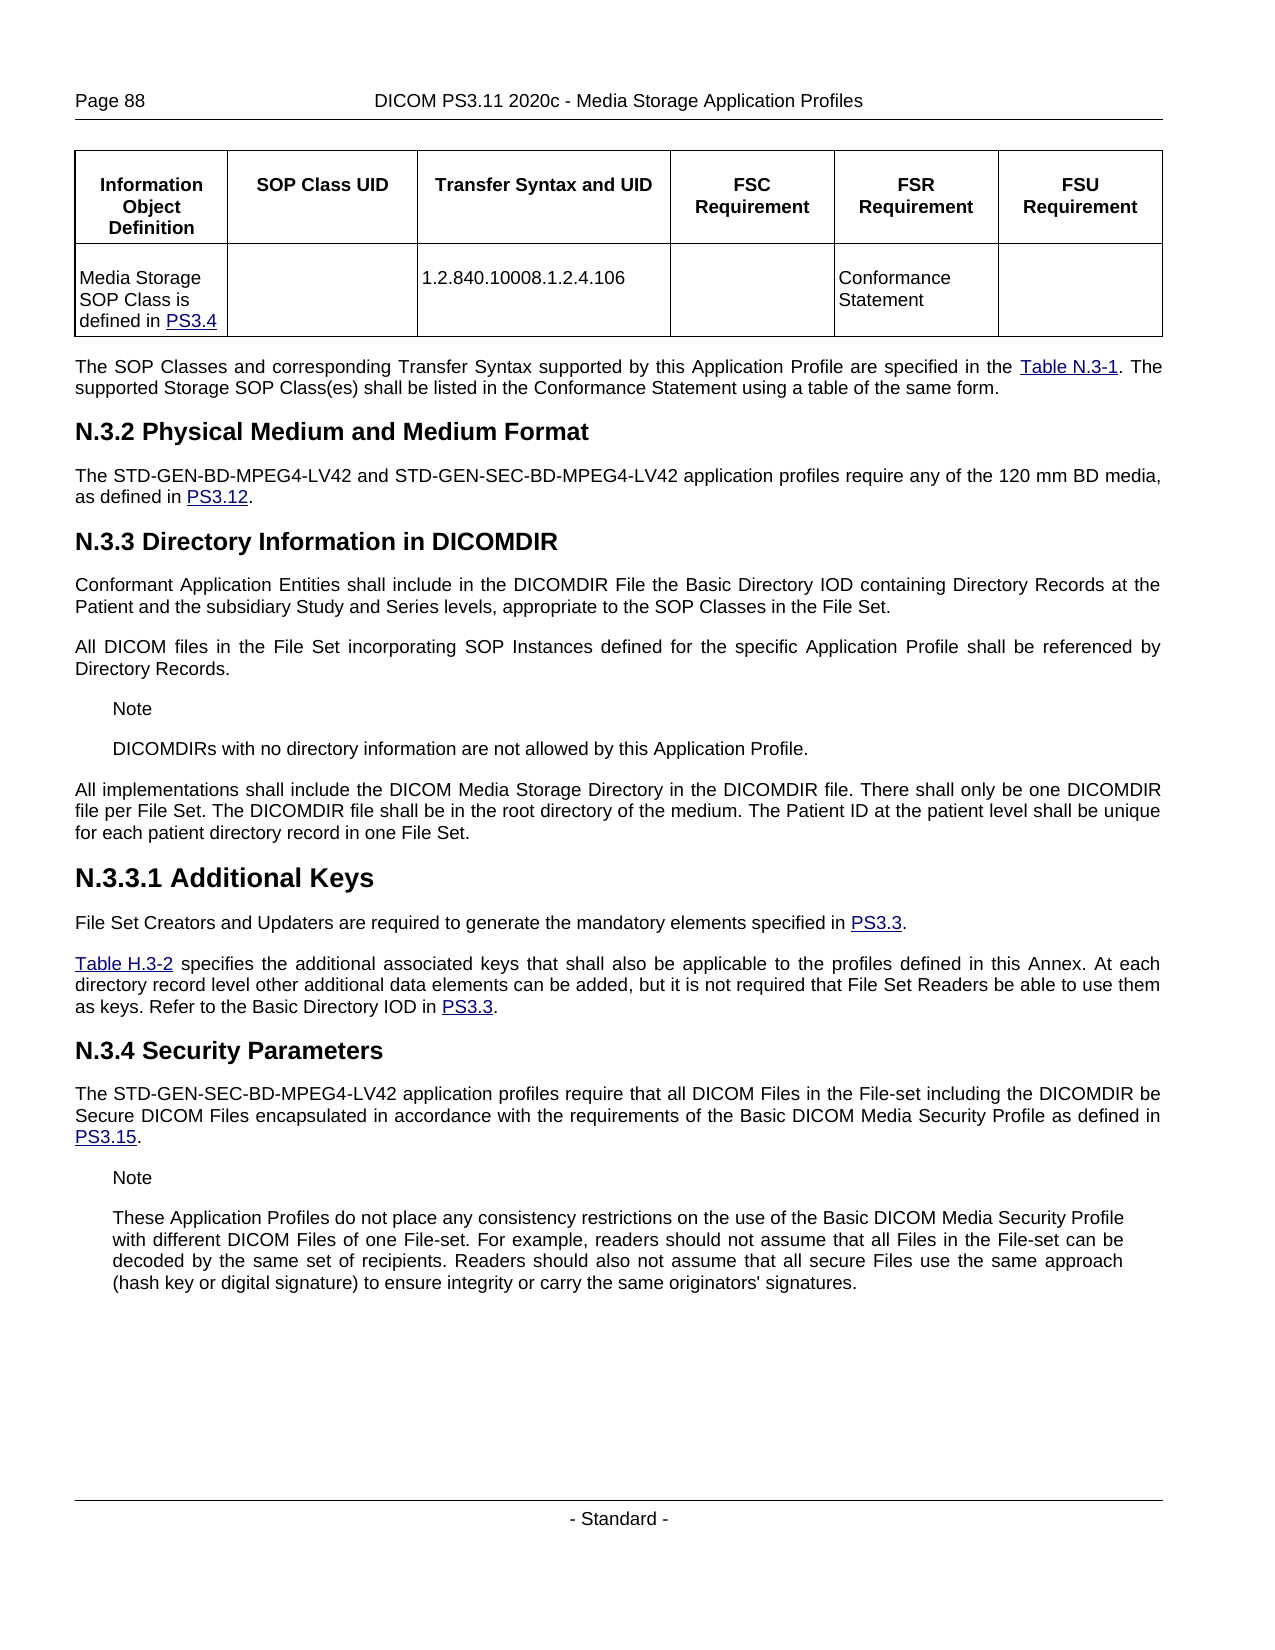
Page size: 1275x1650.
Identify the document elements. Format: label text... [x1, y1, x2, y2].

text All implementations shall include the DICOM Media Storage Directory in the DICOMDIR file. There shall only be one DICOMDIR file per File Set. The DICOMDIR file shall be in the root directory of the medium. The Patient ID at the patient level shall be unique for each patient directory record in one File Set. [75, 778, 1162, 843]
table_cell 1.2.840.10008.1.2.4.106 [418, 244, 670, 336]
text The STD-GEN-SEC-BD-MPEG4-LV42 application profiles require that all DICOM Files in the File-set including the DICOMDIR be Secure DICOM Files encapsulated in accordance with the requirements of the Basic DICOM Media Security Profile as defined in PS3.15. [75, 1083, 1162, 1148]
text The STD-GEN-BD-MPEG4-LV42 and STD-GEN-SEC-BD-MPEG4-LV42 application profiles require any of the 120 mm BD media, as defined in PS3.12. [75, 465, 1162, 508]
table_cell Media Storage SOP Class is defined in PS3.4 [76, 244, 227, 336]
text Conformant Application Entities shall include in the DICOMDIR File the Basic Directory IOD containing Directory Records at the Patient and the subsidiary Study and Series levels, appropriate to the SOP Classes in the File Set. [75, 574, 1162, 617]
text N.3.2 Physical Medium and Medium Format [75, 417, 1162, 446]
text N.3.3.1 Additional Keys [75, 862, 1162, 893]
text The SOP Classes and corresponding Transfer Syntax supported by this Application Profile are specified in the Table N.3-1. The supported Storage SOP Class(es) shall be listed in the Conformance Statement using a table of the same form. [75, 355, 1162, 398]
table_cell [671, 244, 834, 336]
text DICOMDIRs with no directory information are not allowed by this Application Profile. [112, 738, 1125, 760]
text Note [112, 1167, 1125, 1188]
table_cell [228, 244, 417, 336]
text All DICOM files in the File Set incorporating SOP Instances defined for the specific Application Profile shall be referenced by Directory Records. [75, 636, 1162, 679]
text Note [112, 698, 1125, 719]
table_header Transfer Syntax and UID [418, 151, 670, 243]
table_cell Conformance Statement [835, 244, 998, 336]
text N.3.3 Directory Information in DICOMDIR [75, 527, 1162, 555]
text Table H.3-2 specifies the additional associated keys that shall also be applicable to the profiles defined in this Annex. At each directory record level other additional data elements can be added, but it is not required that File Set Readers be able to use them as keys. Refer to the Basic Directory IOD in PS3.3. [75, 952, 1162, 1017]
table_header FSU Requirement [999, 151, 1162, 243]
text N.3.4 Security Parameters [75, 1036, 1162, 1064]
table_header FSC Requirement [671, 151, 834, 243]
table_header Information Object Definition [76, 151, 227, 243]
table_header SOP Class UID [228, 151, 417, 243]
text These Application Profiles do not place any consistency restrictions on the use of the Basic DICOM Media Security Profile with different DICOM Files of one File-set. For example, readers should not assume that all Files in the File-set can be decoded by the same set of recipients. Readers should also not assume that all secure Files use the same approach (hash key or digital signature) to ensure integrity or carry the same originators' signatures. [112, 1207, 1125, 1293]
table_header FSR Requirement [835, 151, 998, 243]
text File Set Creators and Updaters are required to generate the mandatory elements specified in PS3.3. [75, 912, 1162, 933]
table_cell [999, 244, 1162, 336]
